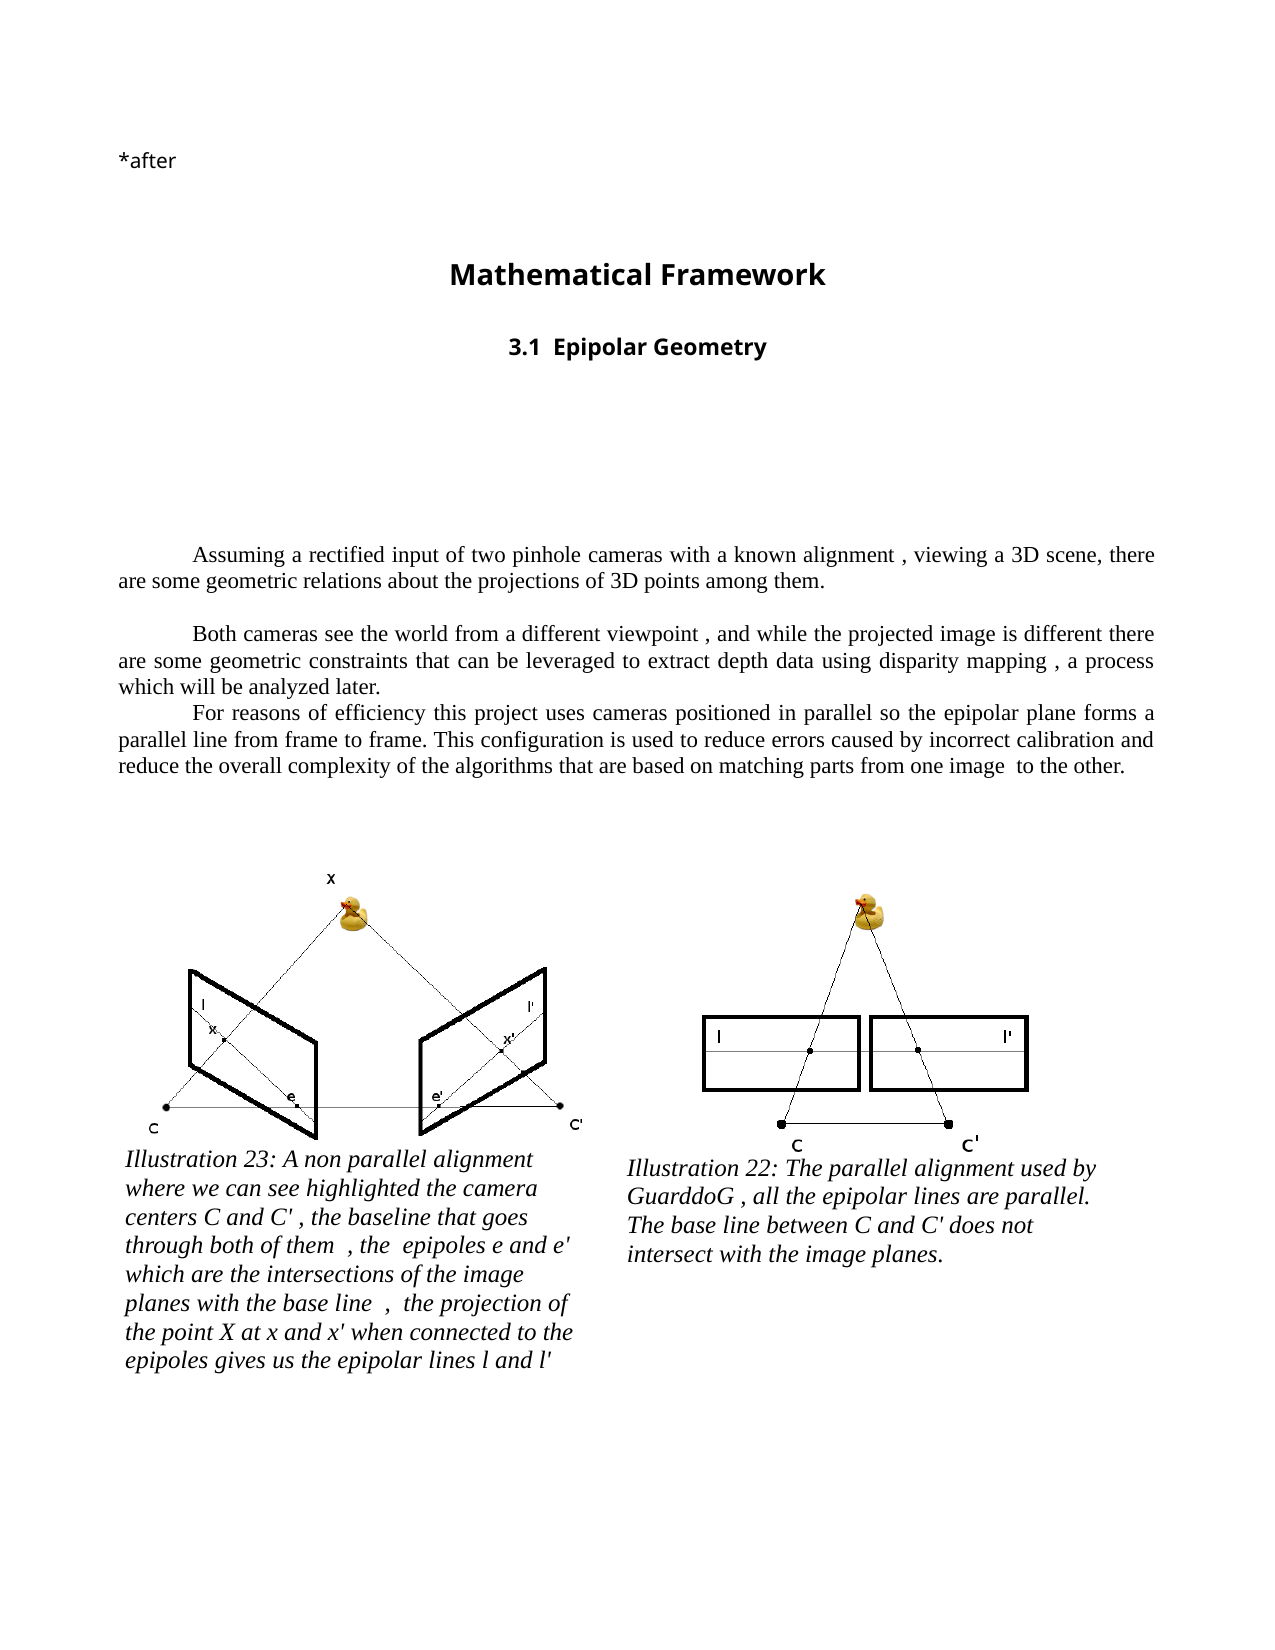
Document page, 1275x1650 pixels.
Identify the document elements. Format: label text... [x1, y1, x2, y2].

picture [125, 861, 594, 1145]
picture [626, 857, 1126, 1153]
text Illustration 23: A non parallel alignment where we can see highlighted the camera centers C and C' , the baseline that goes through both of them , the epipoles e and e' which are the intersections of the image planes with the base line , the projection of the point X at x and x' when connected to the epipoles gives us the epipolar lines l and l' [125, 1145, 594, 1374]
text Mathematical Framework [118, 254, 1157, 294]
text 3.1 Epipolar Geometry [118, 331, 1157, 362]
text For reasons of efficiency this project uses cameras positioned in parallel so the epipolar plane forms a parallel line from frame to frame. This configuration is used to reduce errors caused by incorrect calibration and reduce the overall complexity of the algorithms that are based on matching parts from one image to the other. [118, 699, 1157, 778]
text Both cameras see the world from a different viewpoint , and while the projected image is different there are some geometric constraints that can be leveraged to extract depth data using disparity mapping , a process which will be analyzed later. [118, 620, 1157, 699]
text Illustration 22: The parallel alignment used by GuarddoG , all the epipolar lines are parallel. The base line between C and C' does not intersect with the image planes. [627, 1153, 1125, 1268]
text Assuming a rectified input of two pinhole cameras with a known alignment , viewing a 3D scene, there are some geometric relations about the projections of 3D points among them. [118, 541, 1157, 594]
text *after [118, 147, 1157, 175]
